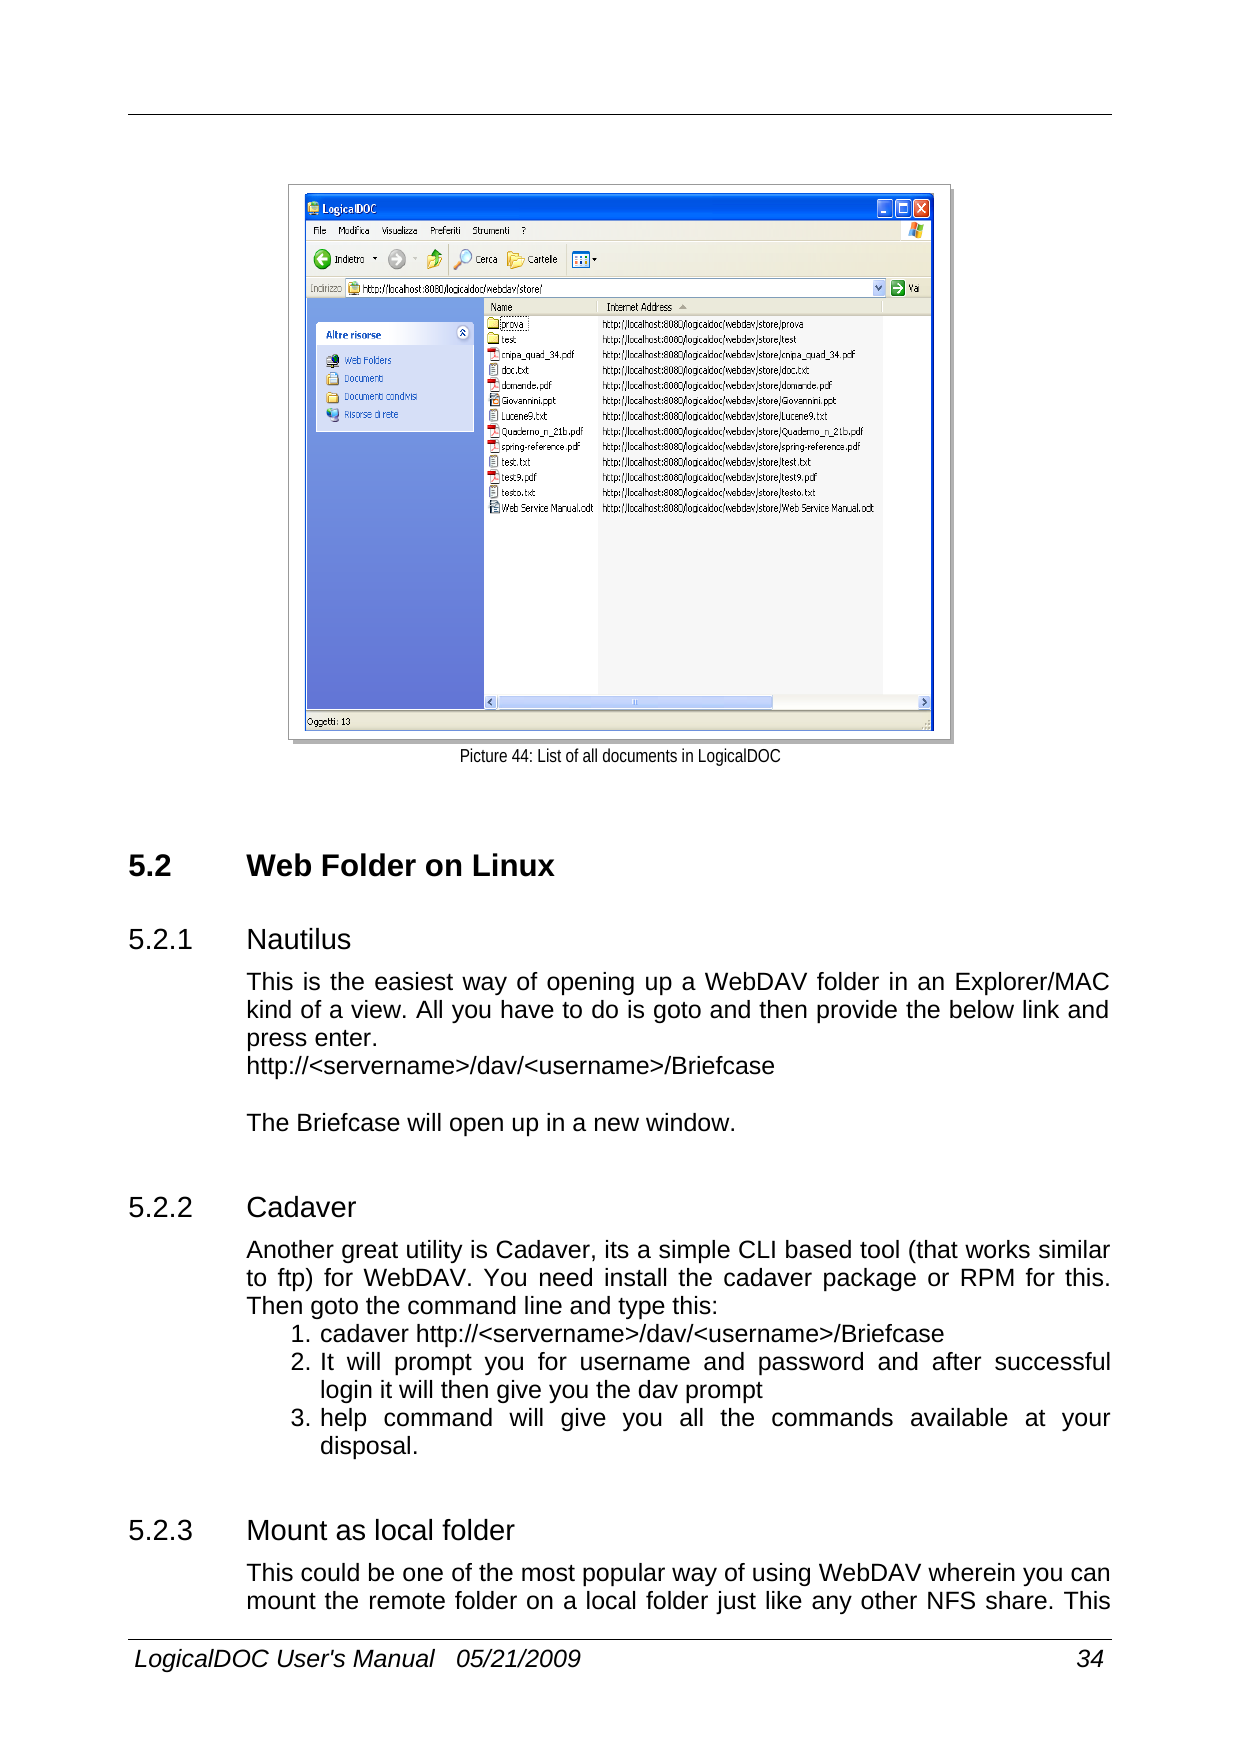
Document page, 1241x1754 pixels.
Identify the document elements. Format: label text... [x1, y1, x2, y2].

text This is the easiest way of opening up a WebDAV folder in an Explorer/MAC kind of a view. All you have to do is goto and then provide the below link and press enter. [246, 968, 1112, 1052]
subtitle Nautilus [128, 923, 1112, 956]
list help command will give you all the commands available at your disposal. [290, 1404, 1112, 1460]
subtitle Cadaver [128, 1191, 1112, 1224]
text This could be one of the most popular way of using WebDAV wherein you can mount the remote folder on a local folder just like any other NFS share. This [246, 1559, 1112, 1615]
list It will prompt you for username and password and after successful login it will then give you the dav prompt [290, 1348, 1112, 1404]
text http://<servername>/dav/<username>/Briefcase [246, 1052, 1112, 1080]
text The Briefcase will open up in a new window. [246, 1109, 1112, 1137]
subtitle Web Folder on Linux [128, 848, 1112, 883]
list cadaver http://<servername>/dav/<username>/Briefcase [290, 1320, 1112, 1348]
text Another great utility is Cadaver, its a simple CLI based tool (that works similar to ftp) for WebDAV. You need install the cadaver package or RPM for this. Then goto the command line and type this: [246, 1236, 1112, 1320]
subtitle Mount as local folder [128, 1514, 1112, 1547]
picture [304, 193, 934, 731]
text Picture 44: List of all documents in LogicalDOC [288, 740, 952, 767]
